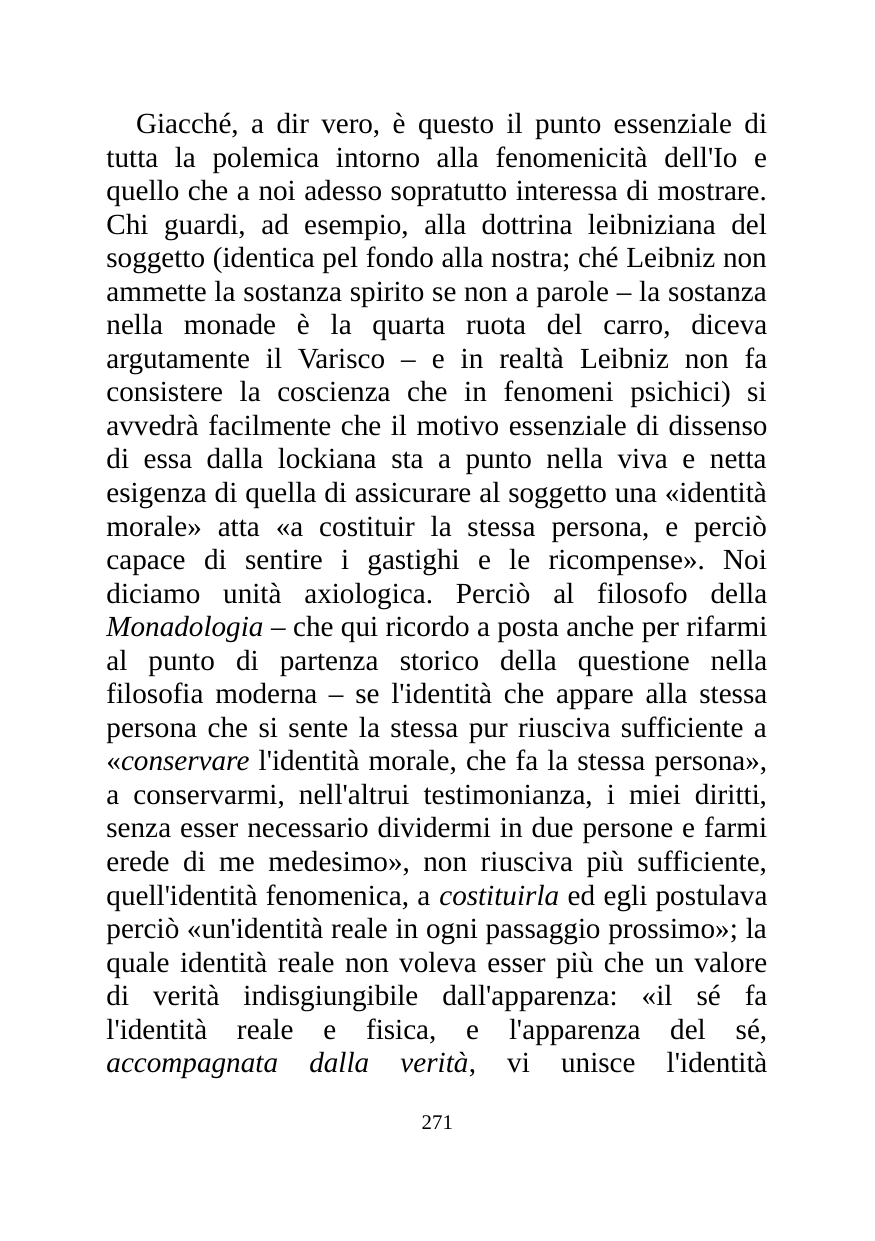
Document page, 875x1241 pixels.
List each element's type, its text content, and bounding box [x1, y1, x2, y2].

text Giacché, a dir vero, è questo il punto essenziale di tutta la polemica intorno alla fenomenicità dell'Io e quello che a noi adesso sopratutto interessa di mostrare. Chi guardi, ad esempio, alla dottrina leibniziana del soggetto (identica pel fondo alla nostra; ché Leibniz non ammette la sostanza spirito se non a parole – la sostanza nella monade è la quarta ruota del carro, diceva argutamente il Varisco – e in realtà Leibniz non fa consistere la coscienza che in fenomeni psichici) si avvedrà facilmente che il motivo essenziale di dissenso di essa dalla lockiana sta a punto nella viva e netta esigenza di quella di assicurare al soggetto una «identità morale» atta «a costituir la stessa persona, e perciò capace di sentire i gastighi e le ricompense». Noi diciamo unità axiologica. Perciò al filosofo della Monadologia – che qui ricordo a posta anche per rifarmi al punto di partenza storico della questione nella filosofia moderna – se l'identità che appare alla stessa persona che si sente la stessa pur riusciva sufficiente a «conservare l'identità morale, che fa la stessa persona», a conservarmi, nell'altrui testimonianza, i miei diritti, senza esser necessario dividermi in due persone e farmi erede di me medesimo», non riusciva più sufficiente, quell'identità fenomenica, a costituirla ed egli postulava perciò «un'identità reale in ogni passaggio prossimo»; la quale identità reale non voleva esser più che un valore di verità indisgiungibile dall'apparenza: «il sé fa l'identità reale e fisica, e l'apparenza del sé, accompagnata dalla verità, vi unisce l'identità [106, 106, 768, 1079]
